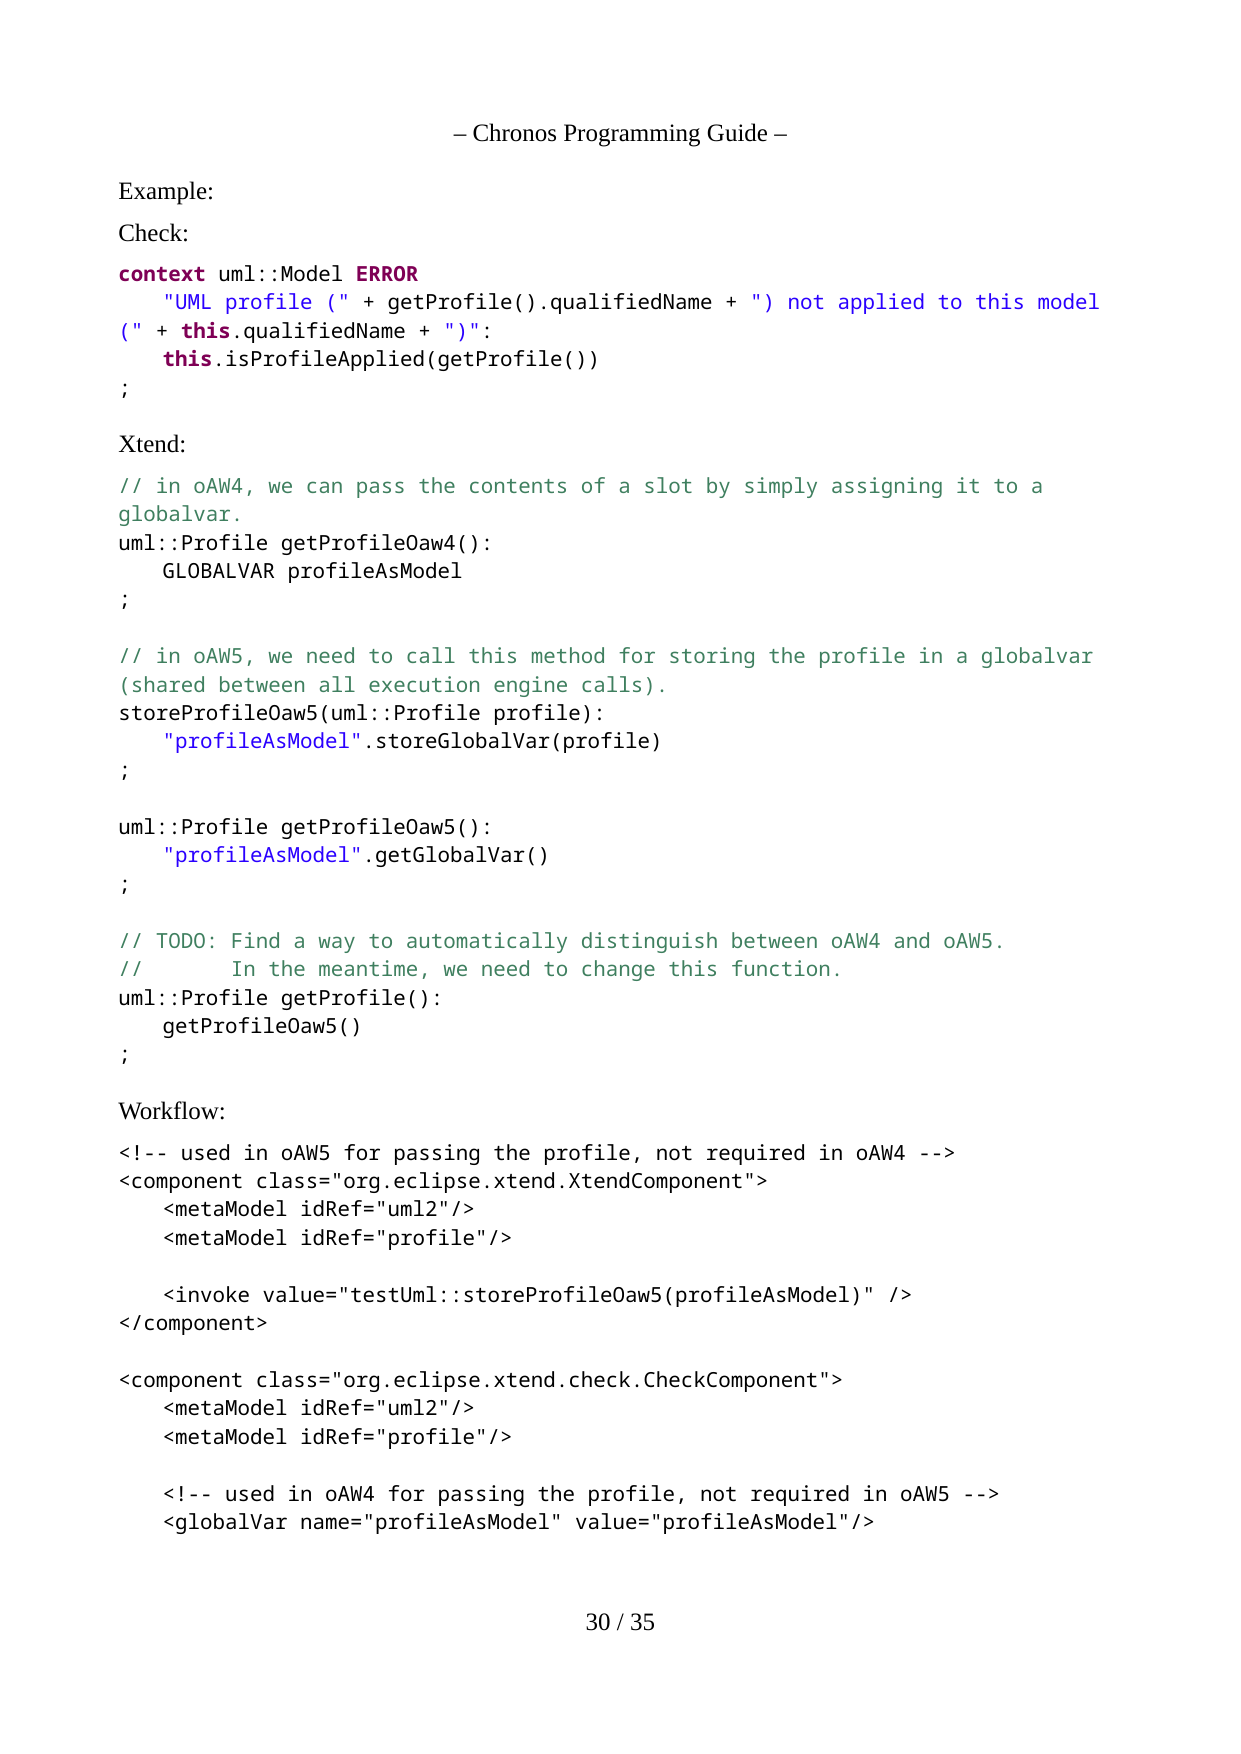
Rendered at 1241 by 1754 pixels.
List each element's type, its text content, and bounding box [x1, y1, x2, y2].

text <metaModel idRef="uml2"/> [118, 1194, 1122, 1223]
text <invoke value="testUml::storeProfileOaw5(profileAsModel)" /> [118, 1280, 1122, 1308]
text <!-- used in oAW5 for passing the profile, not required in oAW4 --> [118, 1138, 1122, 1166]
text Check: [118, 218, 1122, 246]
text Workflow: [118, 1096, 1122, 1125]
text // in oAW5, we need to call this method for storing the profile in a globalvar (shared between all execution engine calls). [118, 641, 1122, 698]
text <metaModel idRef="uml2"/> [118, 1393, 1122, 1422]
text ; [118, 755, 1122, 783]
text ; [118, 869, 1122, 897]
text <metaModel idRef="profile"/> [118, 1422, 1122, 1450]
text uml::Profile getProfileOaw5(): [118, 812, 1122, 840]
text this.isProfileApplied(getProfile()) [118, 344, 1122, 373]
text Xtend: [118, 429, 1122, 458]
text </component> [118, 1308, 1122, 1337]
text uml::Profile getProfile(): [118, 983, 1122, 1011]
text context uml::Model ERROR [118, 259, 1122, 287]
text // in oAW4, we can pass the contents of a slot by simply assigning it to a globalvar. [118, 471, 1122, 528]
text // In the meantime, we need to change this function. [118, 954, 1122, 983]
text ; [118, 584, 1122, 613]
text <globalVar name="profileAsModel" value="profileAsModel"/> [118, 1507, 1122, 1536]
text uml::Profile getProfileOaw4(): [118, 528, 1122, 556]
text <component class="org.eclipse.xtend.check.CheckComponent"> [118, 1365, 1122, 1393]
text ; [118, 373, 1122, 401]
text "UML profile (" + getProfile().qualifiedName + ") not applied to this model (" + this.qualifiedName + ")": [118, 287, 1122, 344]
text storeProfileOaw5(uml::Profile profile): [118, 698, 1122, 727]
text // TODO: Find a way to automatically distinguish between oAW4 and oAW5. [118, 926, 1122, 954]
text <component class="org.eclipse.xtend.XtendComponent"> [118, 1166, 1122, 1194]
text ; [118, 1039, 1122, 1068]
text getProfileOaw5() [118, 1011, 1122, 1039]
text "profileAsModel".getGlobalVar() [118, 840, 1122, 869]
text "profileAsModel".storeGlobalVar(profile) [118, 727, 1122, 755]
text GLOBALVAR profileAsModel [118, 556, 1122, 584]
text <!-- used in oAW4 for passing the profile, not required in oAW5 --> [118, 1479, 1122, 1507]
text Example: [118, 176, 1122, 205]
text <metaModel idRef="profile"/> [118, 1223, 1122, 1251]
